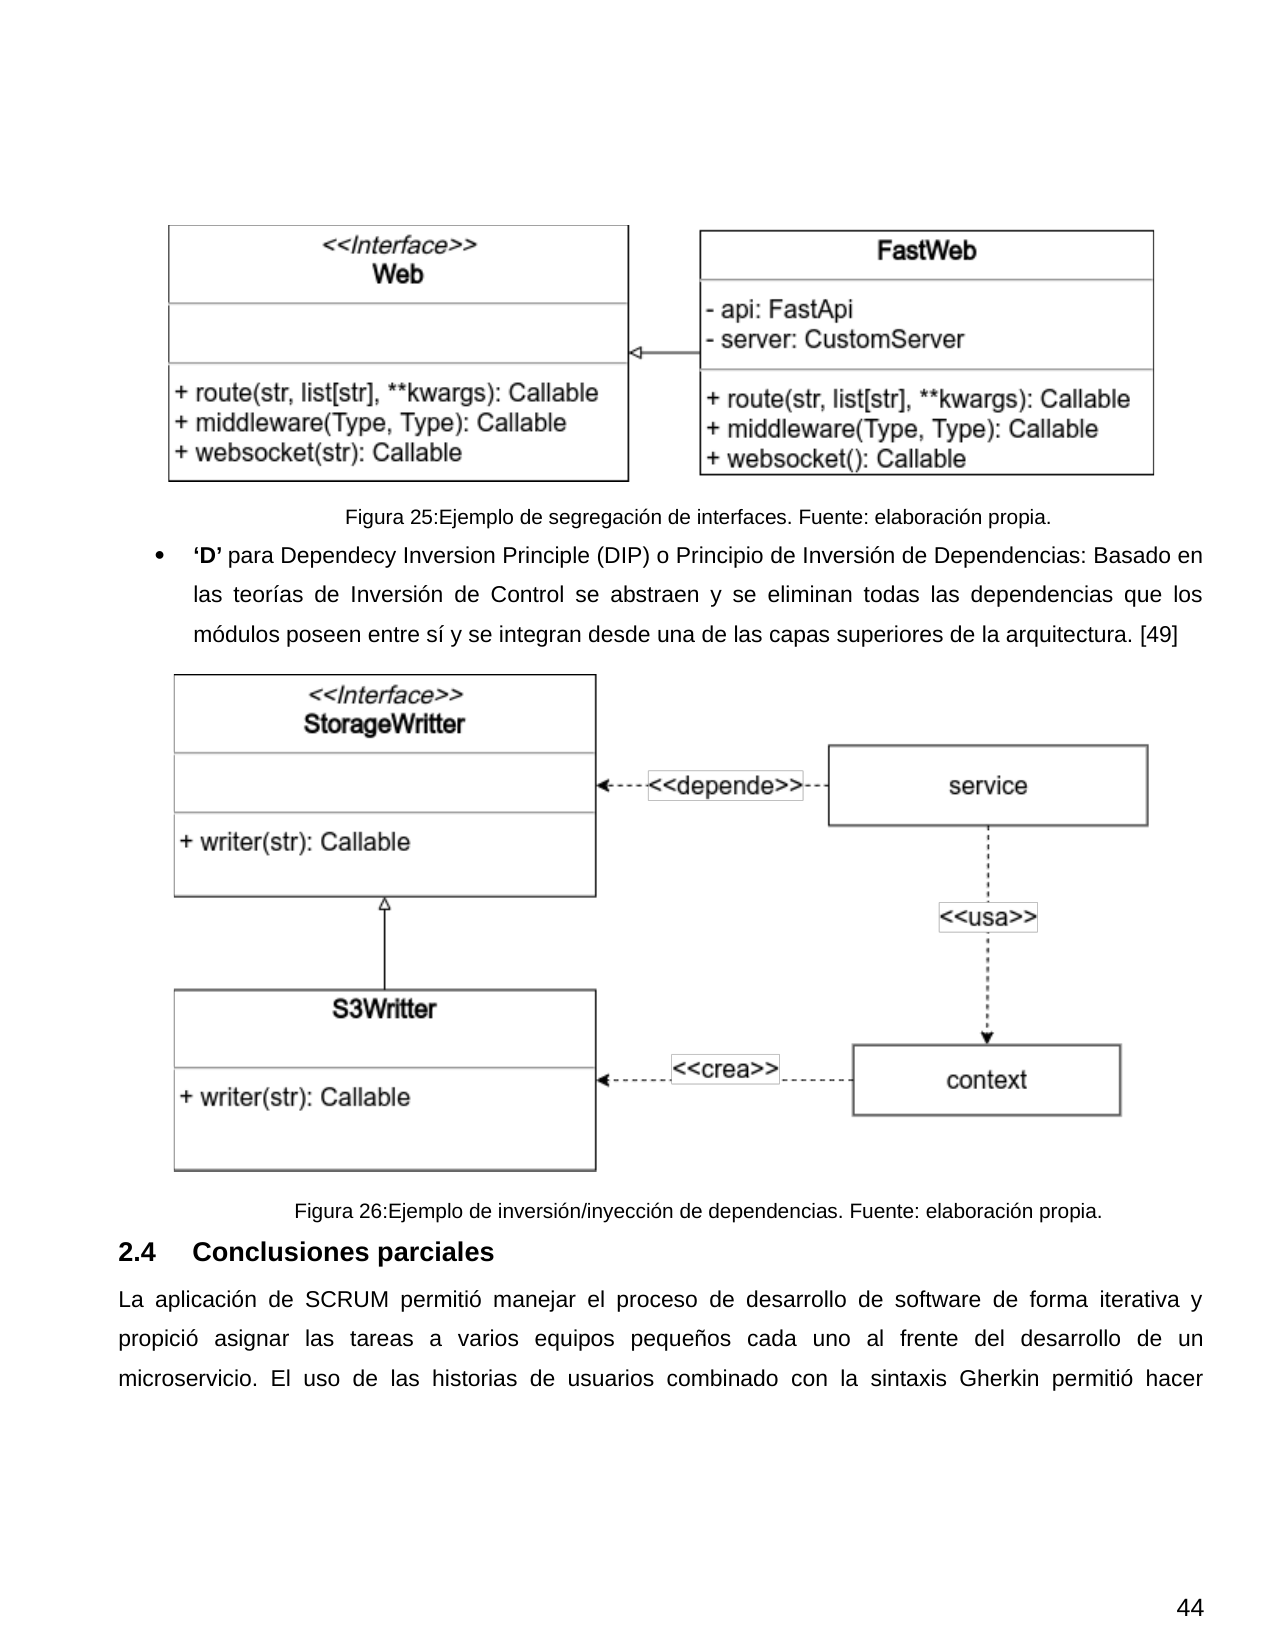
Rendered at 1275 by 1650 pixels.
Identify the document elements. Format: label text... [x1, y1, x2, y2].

picture [173, 674, 1149, 1172]
list Figura 25:Ejemplo de segregación de interfaces. Fuente: elaboración propia. [156, 482, 1204, 529]
list ‘D’ para Dependecy Inversion Principle (DIP) o Principio de Inversión de Dependencias: Basado en las teorías de Inversión de Control se abstraen y se eliminan todas las dependencias que los módulos poseen entre sí y se integran desde una de las capas superiores de la arquitectura. [49] [156, 542, 1204, 647]
subtitle Conclusiones parciales [118, 1236, 1204, 1267]
text La aplicación de SCRUM permitió manejar el proceso de desarrollo de software de forma iterativa y propició asignar las tareas a varios equipos pequeños cada uno al frente del desarrollo de un microservicio. El uso de las historias de usuarios combinado con la sintaxis Gherkin permitió hacer [118, 1286, 1204, 1391]
picture [168, 225, 1155, 482]
list Figura 26:Ejemplo de inversión/inyección de dependencias. Fuente: elaboración propia. [156, 1172, 1204, 1223]
